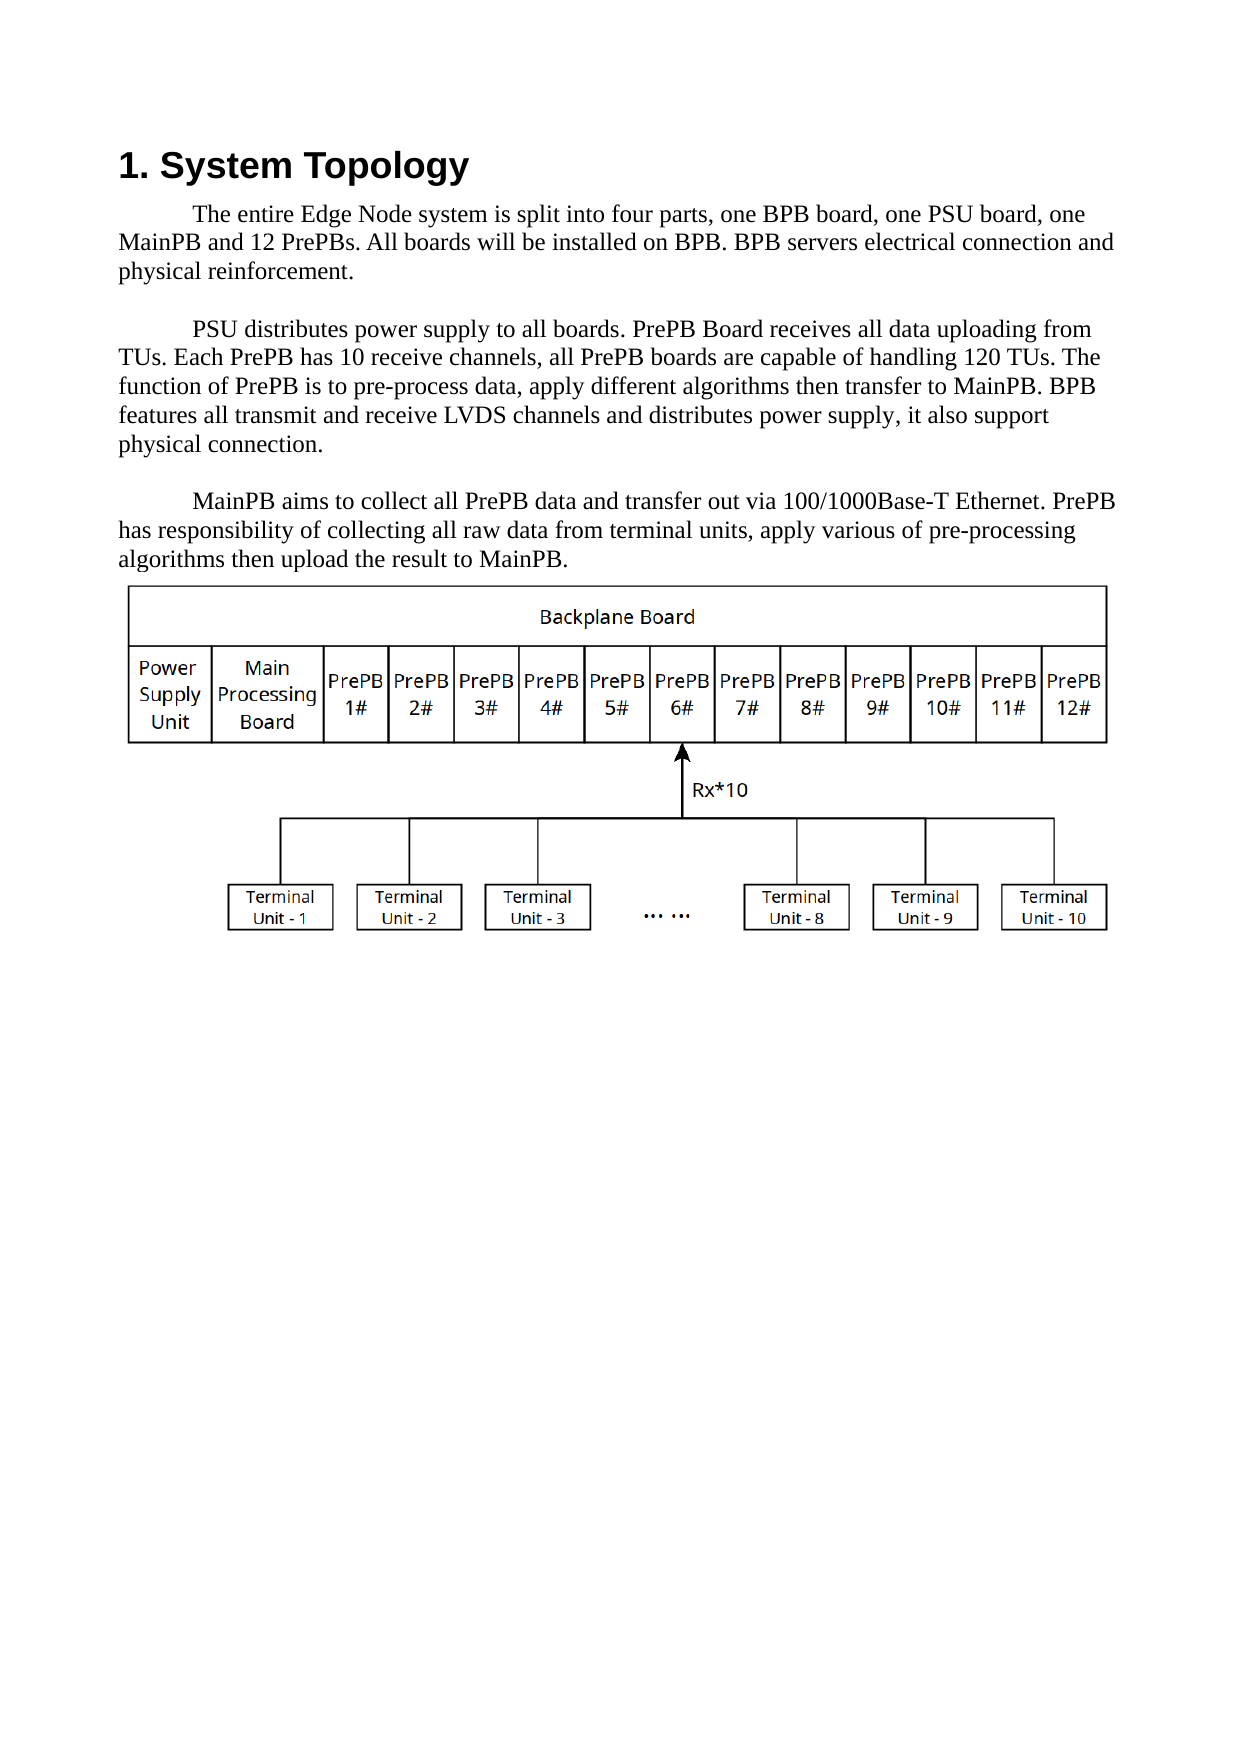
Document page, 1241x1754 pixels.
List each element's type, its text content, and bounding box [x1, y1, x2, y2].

picture [118, 572, 1123, 943]
text MainPB aims to collect all PrePB data and transfer out via 100/1000Base-T Ethernet. PrePB has responsibility of collecting all raw data from terminal units, apply various of pre-processing algorithms then upload the result to MainPB. [118, 486, 1122, 572]
text The entire Edge Node system is split into four parts, one BPB board, one PSU board, one MainPB and 12 PrePBs. All boards will be installed on BPB. BPB servers electrical connection and physical reinforcement. [118, 199, 1122, 285]
text PSU distributes power supply to all boards. PrePB Board receives all data uploading from TUs. Each PrePB has 10 receive channels, all PrePB boards are capable of handling 120 TUs. The function of PrePB is to pre-process data, apply different algorithms then transfer to MainPB. BPB features all transmit and receive LVDS channels and distributes power supply, it also support physical connection. [118, 314, 1122, 457]
subtitle 1. System Topology [118, 143, 1122, 186]
